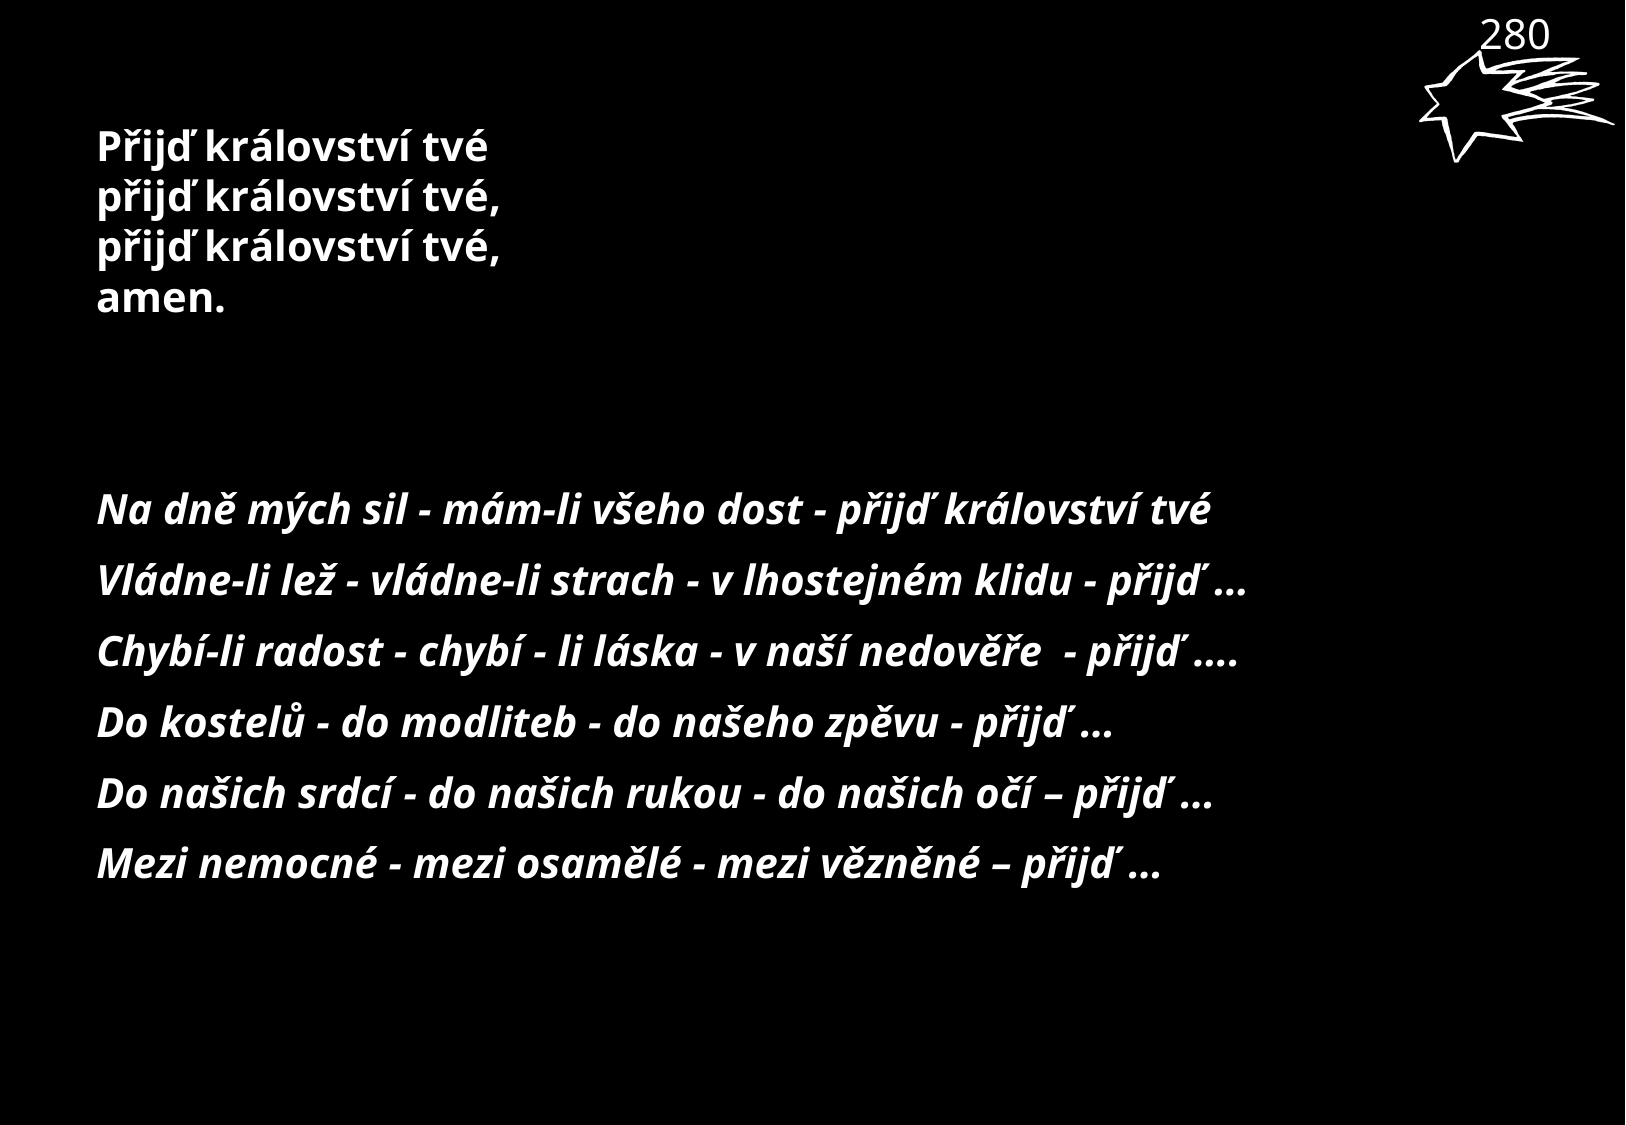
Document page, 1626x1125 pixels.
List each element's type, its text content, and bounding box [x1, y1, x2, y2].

text_box 280 [1405, 0, 1626, 66]
list Přijď království tvé přijď království tvé, přijď království tvé, amen. Na dně mých sil - mám-li všeho dost - přijď království tvé Vládne-li lež - vládne-li strach - v lhostejném klidu - přijď … Chybí-li radost - chybí - li láska - v naší nedověře - přijď …. Do kostelů - do modliteb - do našeho zpěvu - přijď … Do našich srdcí - do našich rukou - do našich očí – přijď … Mezi nemocné - mezi osamělé - mezi vězněné – přijď … [81, 112, 1544, 1101]
